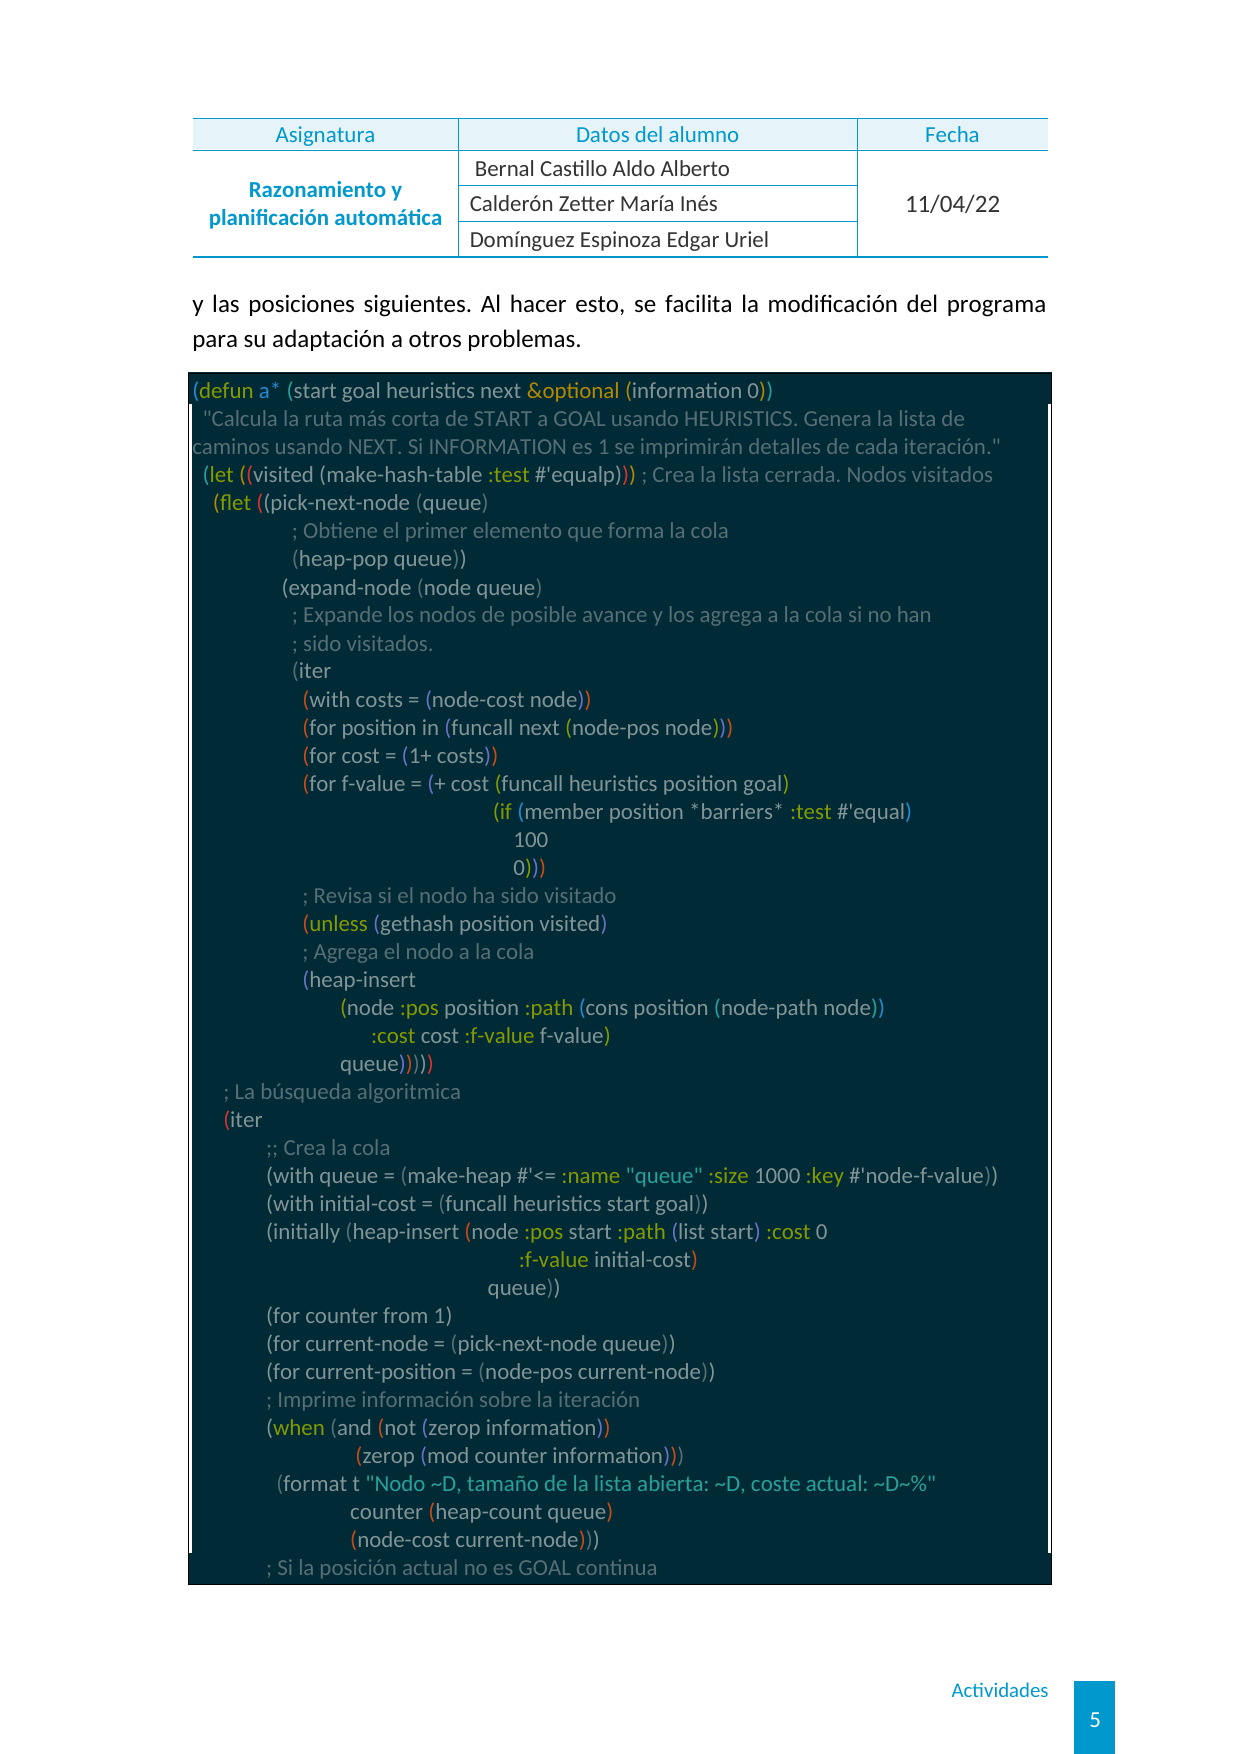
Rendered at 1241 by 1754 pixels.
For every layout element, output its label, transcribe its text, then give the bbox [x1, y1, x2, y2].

text y las posiciones siguientes. Al hacer esto, se facilita la modificación del programa para su adaptación a otros problemas. [192, 288, 1048, 353]
text (heap-insert [192, 965, 1048, 993]
text (if (member position *barriers* :test #'equal) [192, 797, 1048, 825]
text (defun a* (start goal heuristics next &optional (information 0)) [189, 374, 1051, 404]
text (node-cost current-node))) [192, 1525, 1048, 1549]
text ; sido visitados. [192, 629, 1048, 657]
text ; La búsqueda algoritmica [192, 1077, 1048, 1105]
text (with queue = (make-heap #'<= :name "queue" :size 1000 :key #'node-f-value)) [192, 1161, 1048, 1189]
text (flet ((pick-next-node (queue) [192, 488, 1048, 517]
text :cost cost :f-value f-value) [192, 1021, 1048, 1049]
text ; Agrega el nodo a la cola [192, 937, 1048, 965]
text (for counter from 1) [192, 1301, 1048, 1329]
text (when (and (not (zerop information)) [192, 1413, 1048, 1441]
text (heap-pop queue)) [192, 544, 1048, 573]
text (iter [192, 1105, 1048, 1133]
text (expand-node (node queue) [192, 573, 1048, 601]
text (unless (gethash position visited) [192, 909, 1048, 937]
text (for position in (funcall next (node-pos node))) [192, 713, 1048, 741]
text 100 [192, 825, 1048, 853]
text (iter [192, 657, 1048, 685]
text ;; Crea la cola [192, 1133, 1048, 1161]
text 0))) [192, 853, 1048, 881]
text (let ((visited (make-hash-table :test #'equalp))) ; Crea la lista cerrada. Nodos visitados [192, 461, 1048, 488]
text (for cost = (1+ costs)) [192, 741, 1048, 769]
text ; Si la posición actual no es GOAL continua [189, 1549, 1051, 1584]
text queue)) [192, 1273, 1048, 1301]
text "Calcula la ruta más corta de START a GOAL usando HEURISTICS. Genera la lista de caminos usando NEXT. Si INFORMATION es 1 se imprimirán detalles de cada iteración." [192, 404, 1048, 461]
text ; Imprime información sobre la iteración [192, 1385, 1048, 1413]
text :f-value initial-cost) [192, 1245, 1048, 1273]
text (zerop (mod counter information))) [192, 1441, 1048, 1469]
text (for current-position = (node-pos current-node)) [192, 1357, 1048, 1385]
text (for f-value = (+ cost (funcall heuristics position goal) [192, 769, 1048, 797]
text (initially (heap-insert (node :pos start :path (list start) :cost 0 [192, 1217, 1048, 1245]
text ; Obtiene el primer elemento que forma la cola [192, 517, 1048, 544]
text counter (heap-count queue) [192, 1497, 1048, 1525]
text (with costs = (node-cost node)) [192, 685, 1048, 713]
text queue))))) [192, 1049, 1048, 1077]
text (node :pos position :path (cons position (node-path node)) [192, 993, 1048, 1021]
text ; Expande los nodos de posible avance y los agrega a la cola si no han [192, 601, 1048, 629]
text ; Revisa si el nodo ha sido visitado [192, 881, 1048, 909]
text (with initial-cost = (funcall heuristics start goal)) [192, 1189, 1048, 1217]
text (for current-node = (pick-next-node queue)) [192, 1329, 1048, 1357]
text (format t "Nodo ~D, tamaño de la lista abierta: ~D, coste actual: ~D~%" [192, 1469, 1048, 1497]
